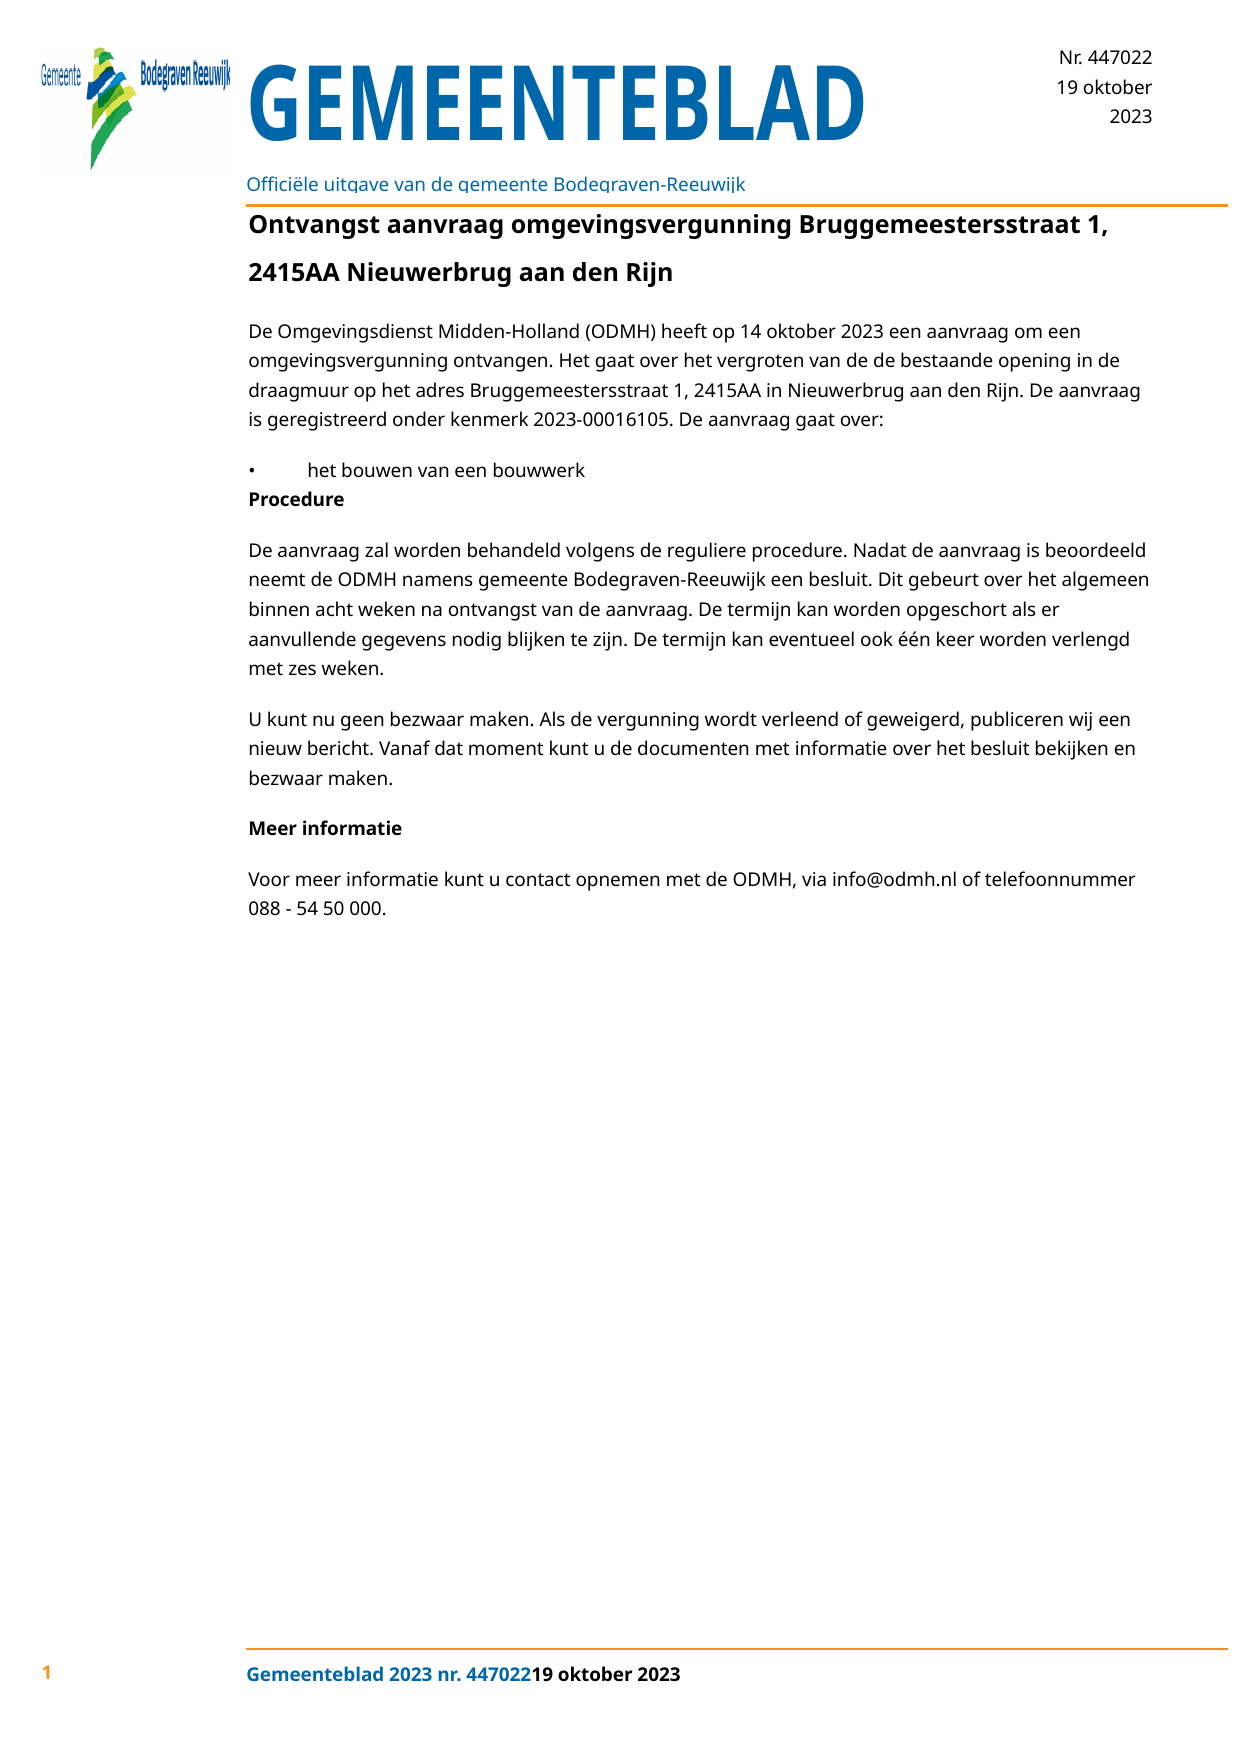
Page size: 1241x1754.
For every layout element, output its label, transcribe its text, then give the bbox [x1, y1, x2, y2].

text De Omgevingsdienst Midden-Holland (ODMH) heeft op 14 oktober 2023 een aanvraag om een omgevingsvergunning ontvangen. Het gaat over het vergroten van de de bestaande opening in de draagmuur op het adres Bruggemeestersstraat 1, 2415AA in Nieuwerbrug aan den Rijn. De aanvraag is geregistreerd onder kenmerk 2023-00016105. De aanvraag gaat over: [248, 318, 1152, 432]
text Voor meer informatie kunt u contact opnemen met de ODMH, via info@odmh.nl of telefoonnummer 088 - 54 50 000. [248, 866, 1152, 921]
picture [41, 47, 231, 172]
text De aanvraag zal worden behandeld volgens de reguliere procedure. Nadat de aanvraag is beoordeeld neemt de ODMH namens gemeente Bodegraven-Reeuwijk een besluit. Dit gebeurt over het algemeen binnen acht weken na ontvangst van de aanvraag. De termijn kan worden opgeschort als er aanvullende gegevens nodig blijken te zijn. De termijn kan eventueel ook één keer worden verlengd met zes weken. [248, 537, 1152, 681]
text Procedure [248, 487, 1152, 512]
list het bouwen van een bouwwerk [248, 457, 1152, 483]
text U kunt nu geen bezwaar maken. Als de vergunning wordt verleend of geweigerd, publiceren wij een nieuw bericht. Vanaf dat moment kunt u de documenten met informatie over het besluit bekijken en bezwaar maken. [248, 706, 1152, 791]
text Ontvangst aanvraag omgevingsvergunning Bruggemeestersstraat 1, 2415AA Nieuwerbrug aan den Rijn [248, 207, 1152, 288]
text Meer informatie [248, 815, 1152, 841]
